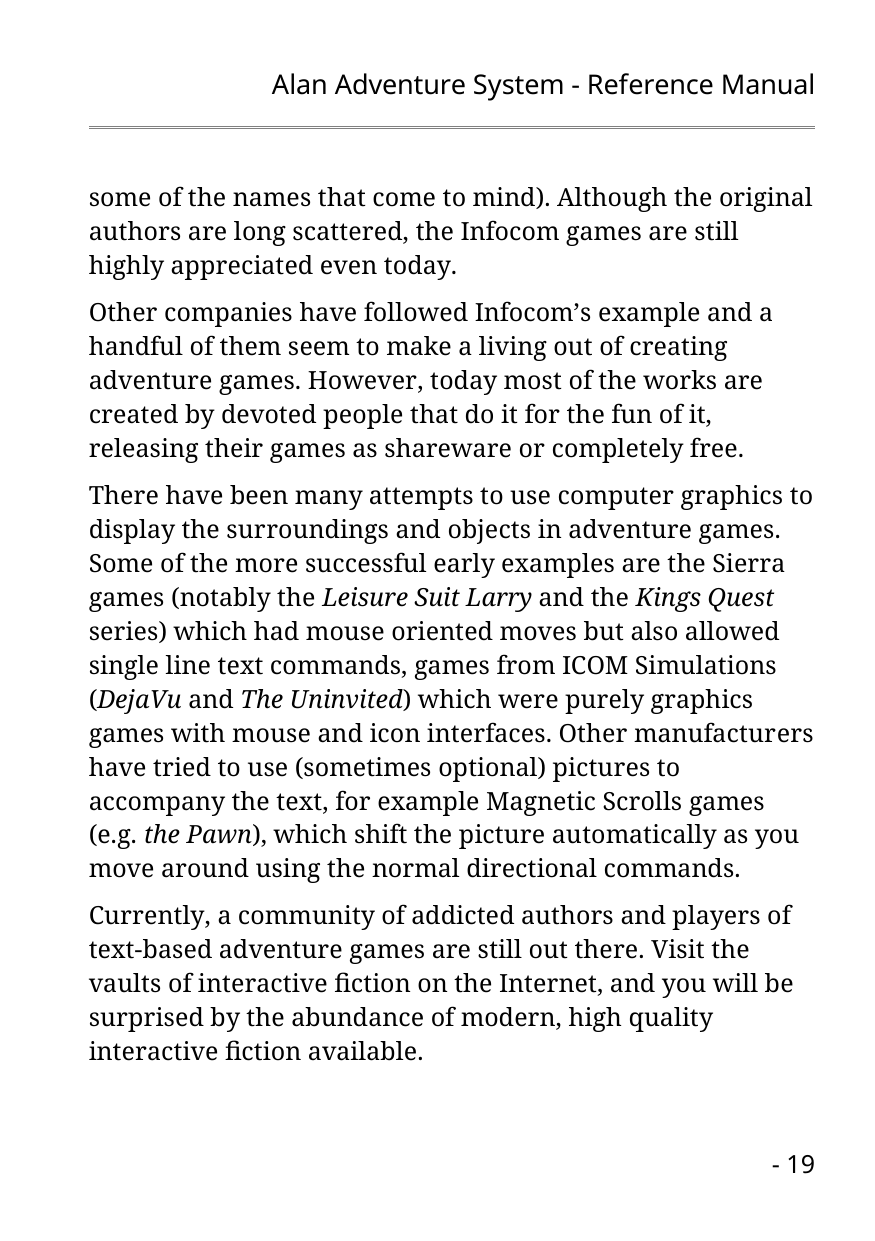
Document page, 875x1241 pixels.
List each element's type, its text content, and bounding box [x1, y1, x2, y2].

text Currently, a community of addicted authors and players of text-based adventure games are still out there. Visit the vaults of interactive fiction on the Internet, and you will be surprised by the abundance of modern, high quality interactive fiction available. [88, 898, 815, 1068]
text Other companies have followed Infocom’s example and a handful of them seem to make a living out of creating adventure games. However, today most of the works are created by devoted people that do it for the fun of it, releasing their games as shareware or completely free. [88, 295, 815, 465]
text There have been many attempts to use computer graphics to display the sur­roundings and objects in adventure games. Some of the more successful early examples are the Sierra games (notably the Leisure Suit Larry and the Kings Quest series) which had mouse oriented moves but also allowed single line text com­mands, games from ICOM Simulations (DejaVu and The Uninvited) which were purely graphics games with mouse and icon interfaces. Other manufactur­ers have tried to use (sometimes optional) pictures to accompany the text, for example Magnetic Scrolls games (e.g. the Pawn), which shift the picture au­tomatically as you move around using the normal directional commands. [88, 478, 815, 885]
text some of the names that come to mind). Although the original authors are long scattered, the Infocom games are still highly appreciated even today. [88, 180, 815, 282]
